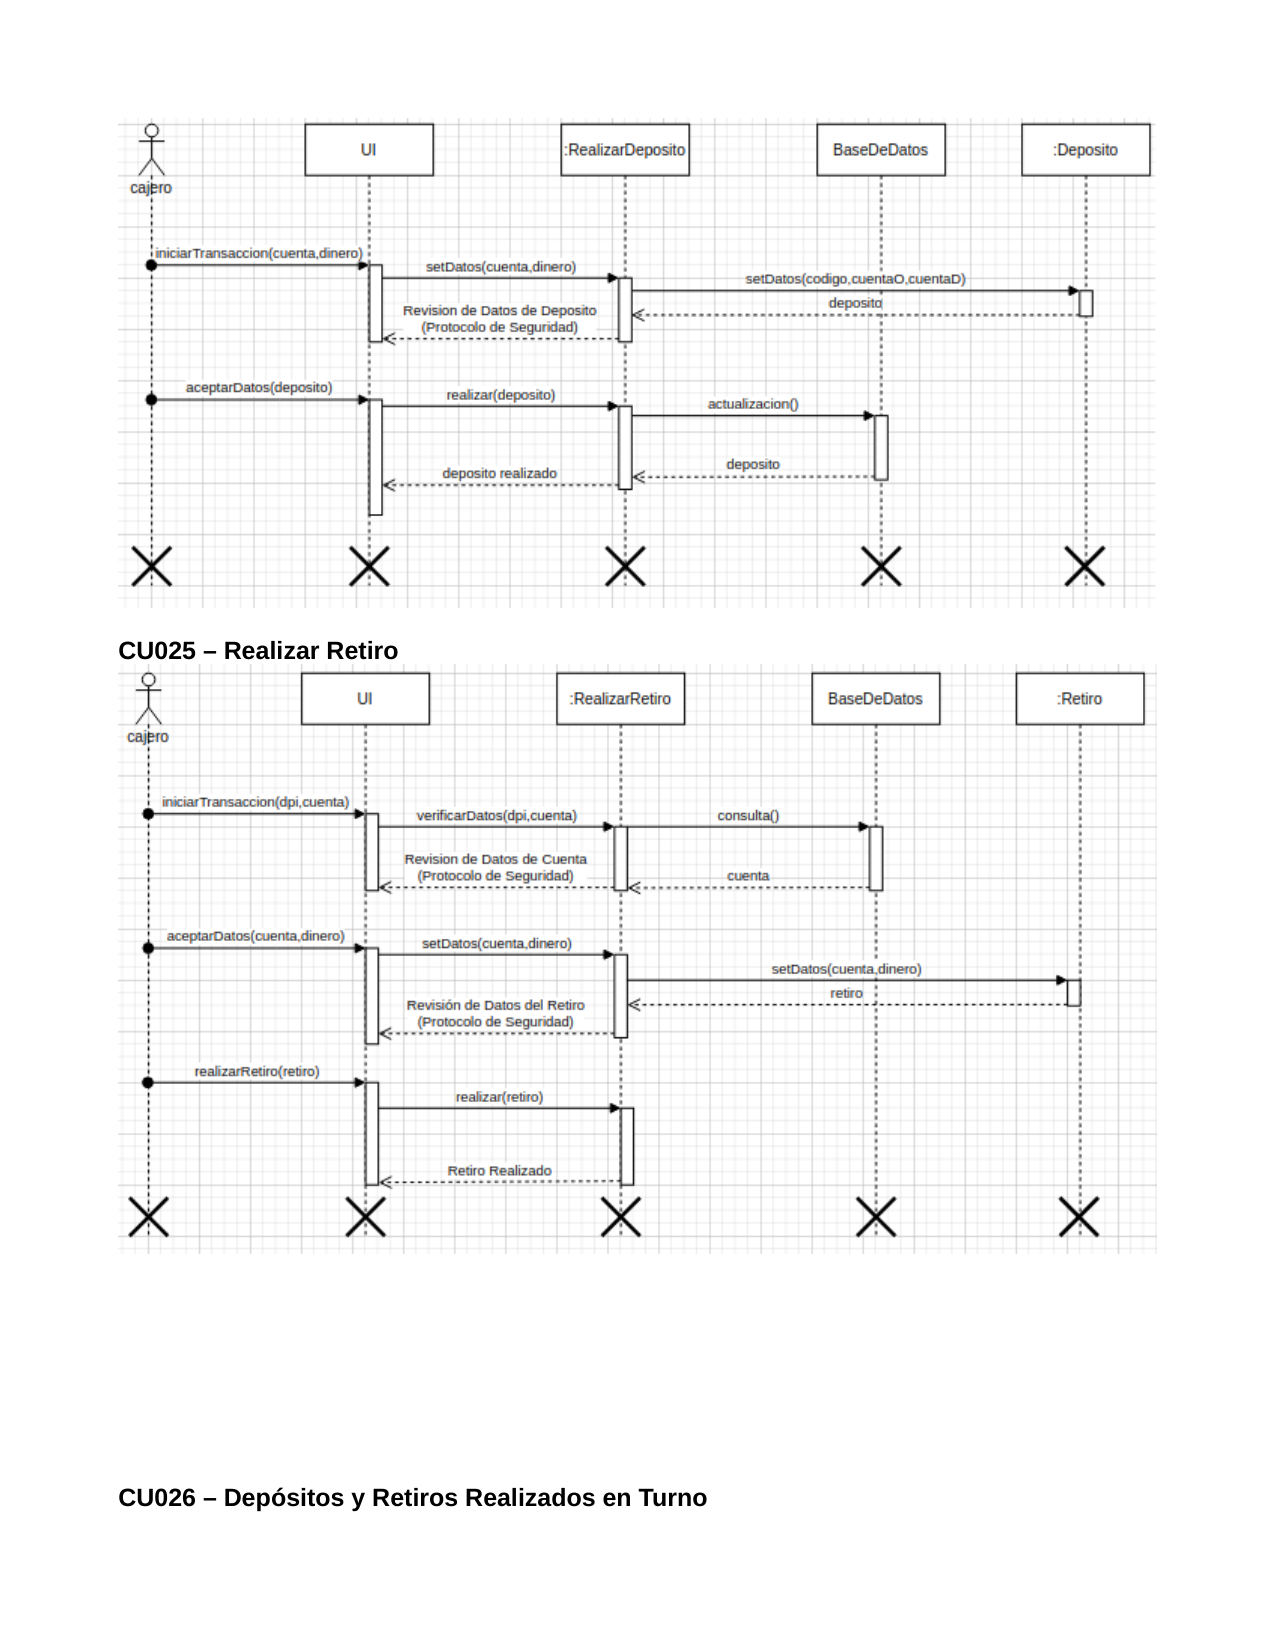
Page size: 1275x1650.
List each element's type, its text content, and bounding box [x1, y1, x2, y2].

text CU025 – Realizar Retiro [118, 636, 1157, 664]
picture [118, 118, 1157, 608]
picture [118, 664, 1157, 1254]
text CU026 – Depósitos y Retiros Realizados en Turno [118, 1483, 1157, 1512]
